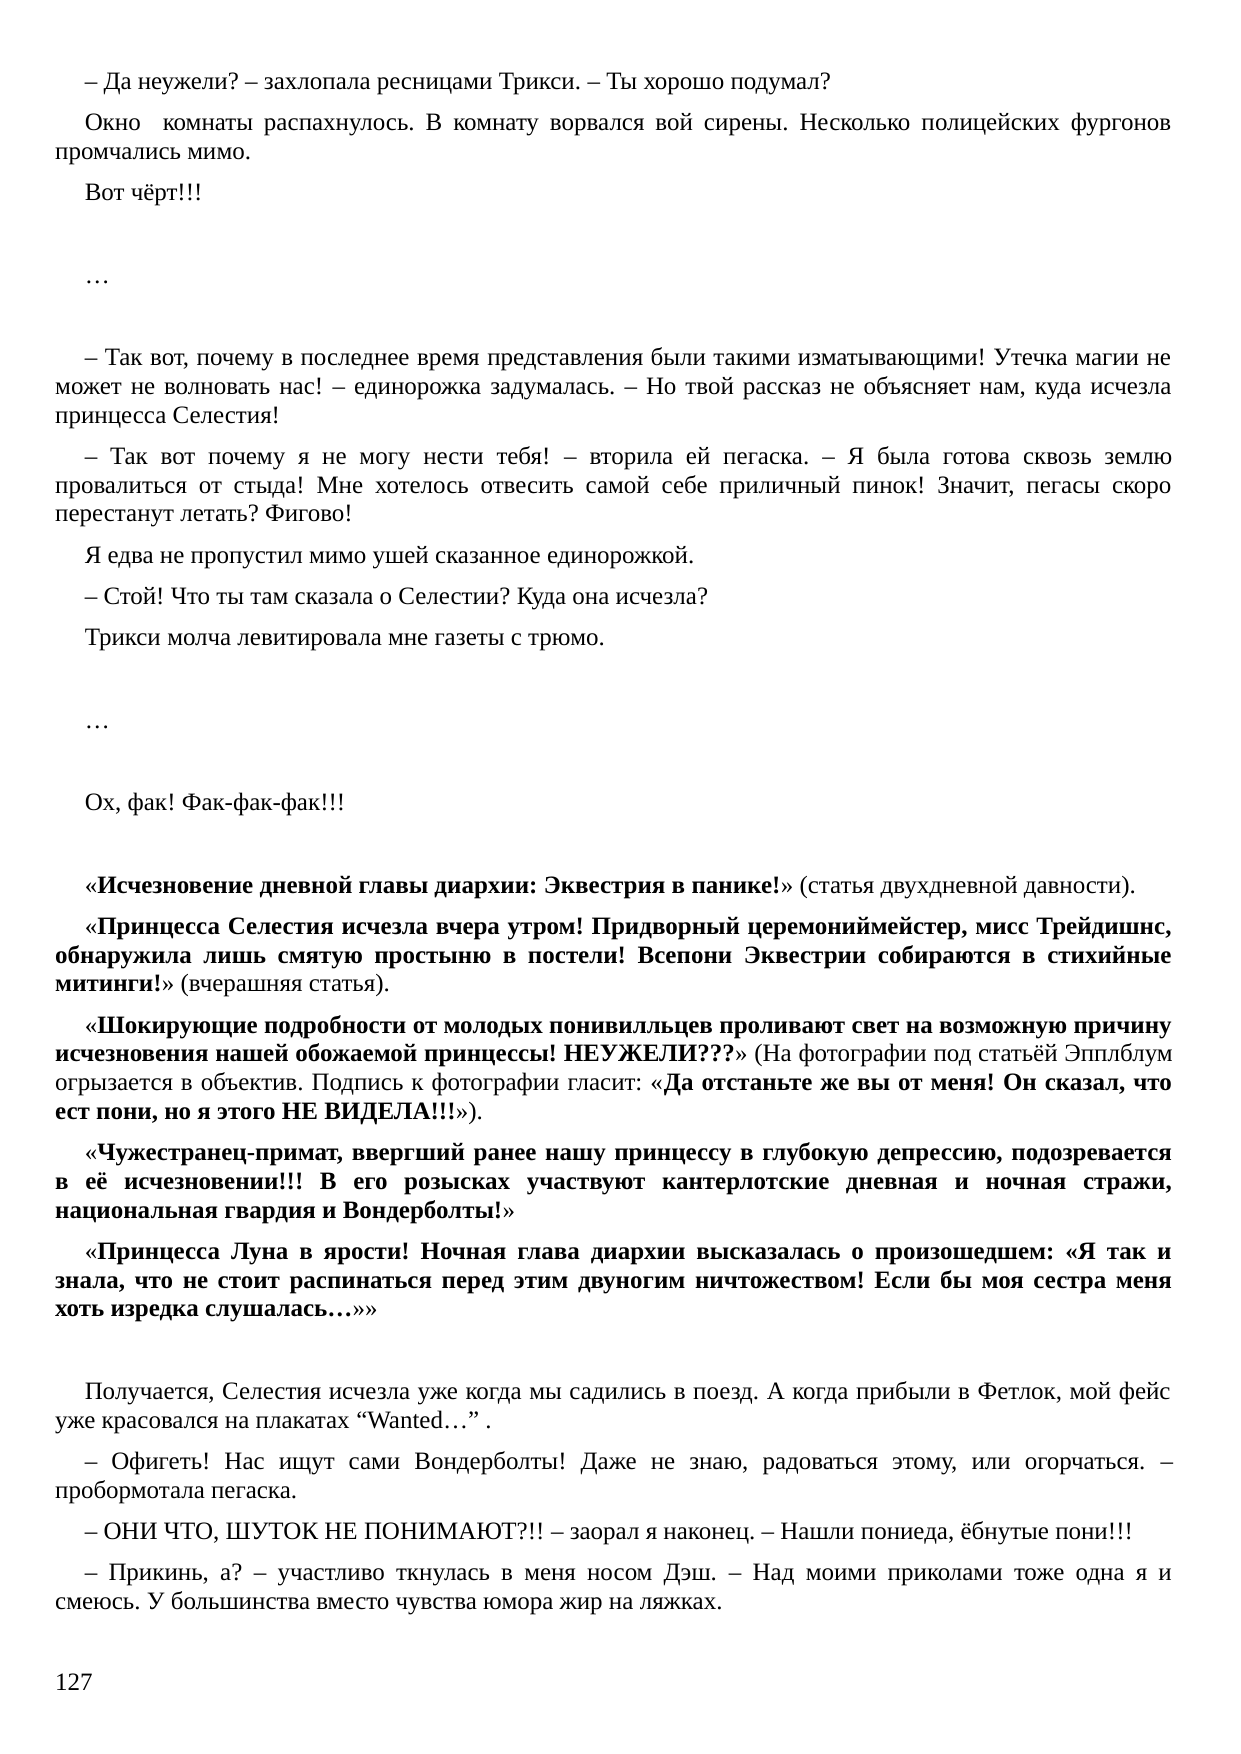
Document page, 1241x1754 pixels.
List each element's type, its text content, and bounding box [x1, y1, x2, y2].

text – Стой! Что ты там сказала о Селестии? Куда она исчезла? [55, 581, 1173, 610]
text «Шокирующие подробности от молодых понивилльцев проливают свет на возможную причину исчезновения нашей обожаемой принцессы! НЕУЖЕЛИ???» (На фотографии под статьёй Эпплблум огрызается в объектив. Подпись к фотографии гласит: «Да отстаньте же вы от меня! Он сказал, что ест пони, но я этого НЕ ВИДЕЛА!!!»). [55, 1010, 1173, 1125]
text – Так вот, почему в последнее время представления были такими изматывающими! Утечка магии не может не волновать нас! – единорожка задумалась. – Но твой рассказ не объясняет нам, куда исчезла принцесса Селестия! [55, 342, 1173, 428]
text Ох, фак! Фак-фак-фак!!! [55, 787, 1173, 816]
text «Принцесса Луна в ярости! Ночная глава диархии высказалась о произошедшем: «Я так и знала, что не стоит распинаться перед этим двуногим ничтожеством! Если бы моя сестра меня хоть изредка слушалась…»» [55, 1236, 1173, 1322]
text Получается, Селестия исчезла уже когда мы садились в поезд. А когда прибыли в Фетлок, мой фейс уже красовался на плакатах “Wanted…” . [55, 1376, 1173, 1433]
text Я едва не пропустил мимо ушей сказанное единорожкой. [55, 540, 1173, 568]
text – ОНИ ЧТО, ШУТОК НЕ ПОНИМАЮТ?!! – заорал я наконец. – Нашли пониеда, ёбнутые пони!!! [55, 1516, 1173, 1545]
text «Исчезновение дневной главы диархии: Эквестрия в панике!» (статья двухдневной давности). [55, 870, 1173, 898]
text … [55, 260, 1173, 288]
text «Принцесса Селестия исчезла вчера утром! Придворный церемониймейстер, мисс Трейдишнс, обнаружила лишь смятую простыню в постели! Всепони Эквестрии собираются в стихийные митинги!» (вчерашняя статья). [55, 911, 1173, 997]
text – Офигеть! Нас ищут сами Вондерболты! Даже не знаю, радоваться этому, или огорчаться. – пробормотала пегаска. [55, 1446, 1173, 1503]
text Окно комнаты распахнулось. В комнату ворвался вой сирены. Несколько полицейских фургонов промчались мимо. [55, 107, 1173, 165]
text – Да неужели? – захлопала ресницами Трикси. – Ты хорошо подумал? [55, 66, 1173, 95]
text «Чужестранец-примат, ввергший ранее нашу принцессу в глубокую депрессию, подозревается в её исчезновении!!! В его розысках участвуют кантерлотские дневная и ночная стражи, национальная гвардия и Вондерболты!» [55, 1137, 1173, 1223]
text – Так вот почему я не могу нести тебя! – вторила ей пегаска. – Я была готова сквозь землю провалиться от стыда! Мне хотелось отвесить самой себе приличный пинок! Значит, пегасы скоро перестанут летать? Фигово! [55, 441, 1173, 527]
text … [55, 705, 1173, 733]
text – Прикинь, а? – участливо ткнулась в меня носом Дэш. – Над моими приколами тоже одна я и смеюсь. У большинства вместо чувства юмора жир на ляжках. [55, 1557, 1173, 1615]
text Вот чёрт!!! [55, 177, 1173, 206]
text Трикси молча левитировала мне газеты с трюмо. [55, 622, 1173, 651]
